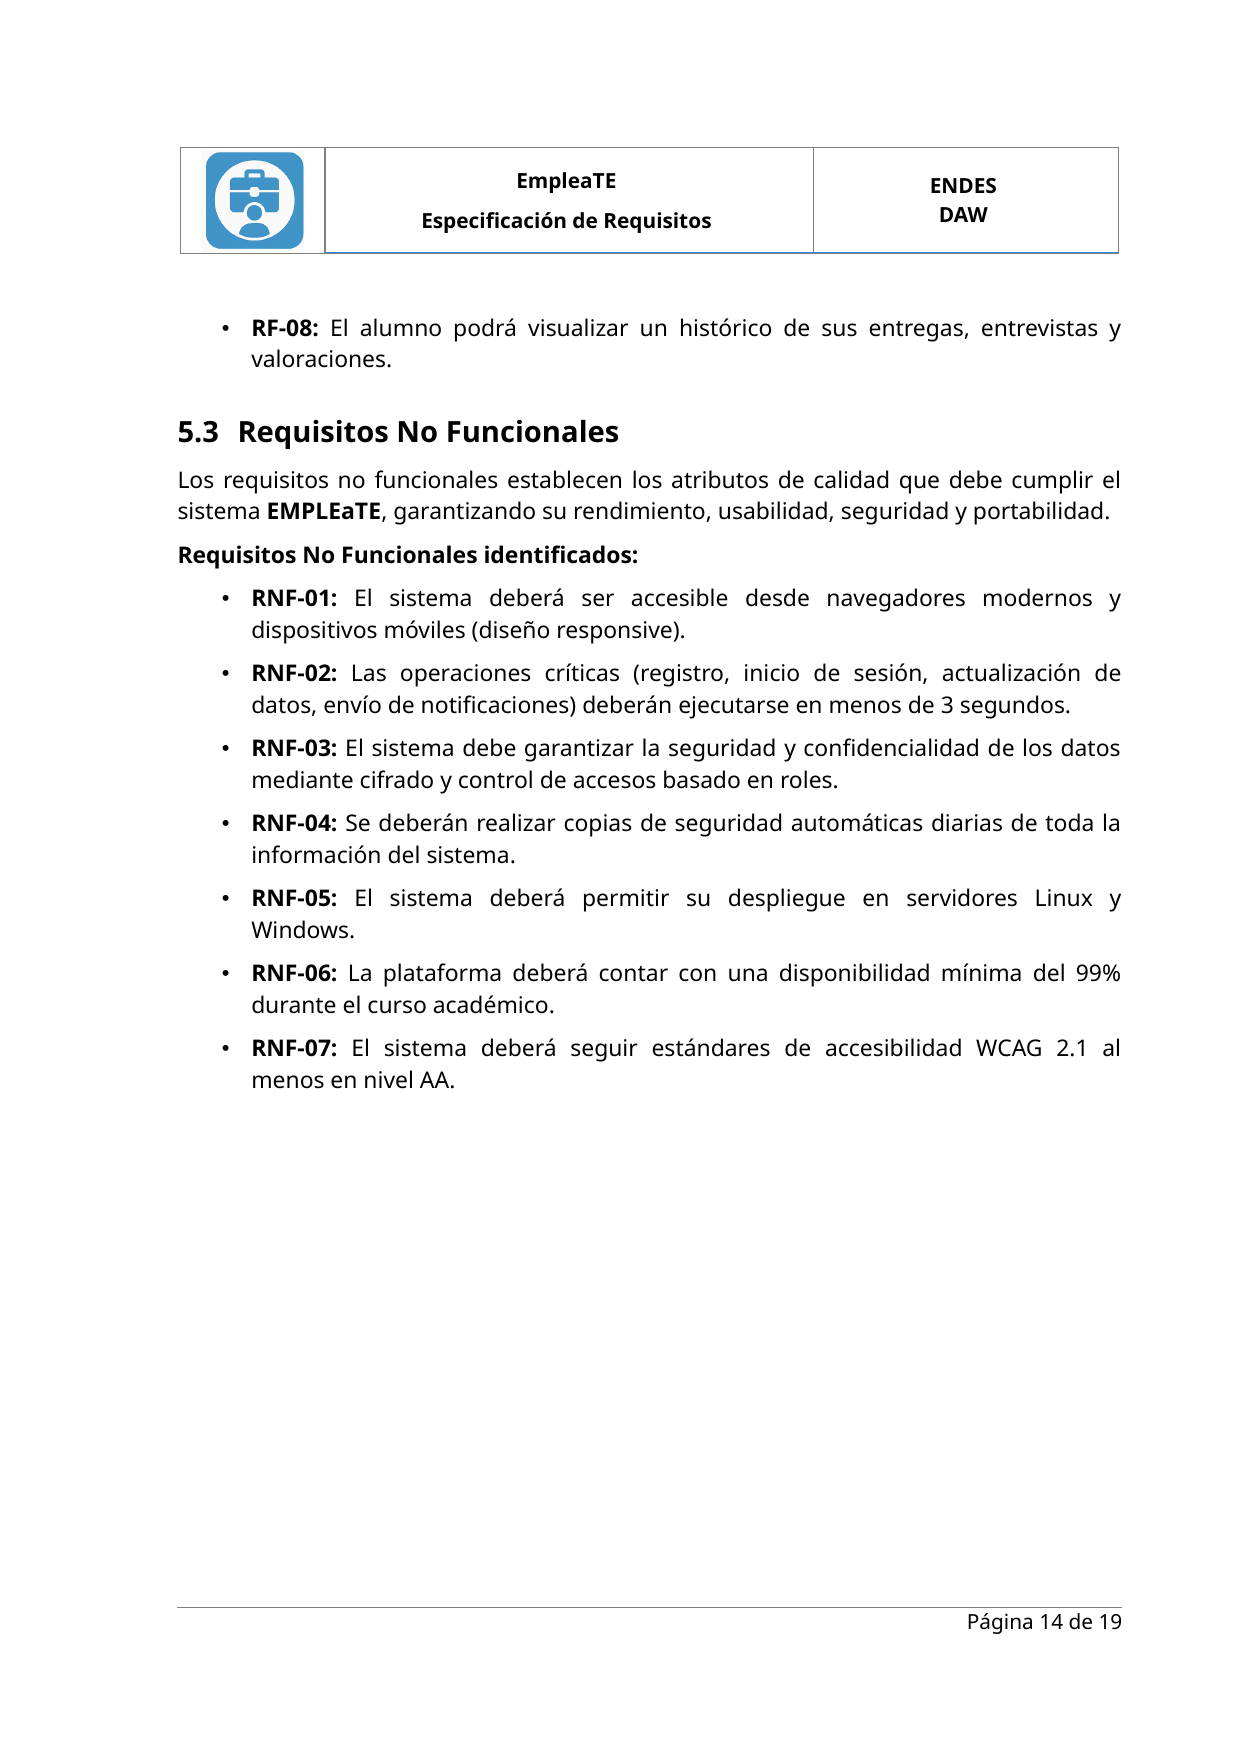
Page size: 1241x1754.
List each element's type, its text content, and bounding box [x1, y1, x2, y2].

list RF-08: El alumno podrá visualizar un histórico de sus entregas, entrevistas y valoraciones. [222, 311, 1122, 374]
picture [201, 150, 304, 252]
list RNF-04: Se deberán realizar copias de seguridad automáticas diarias de toda la información del sistema. [222, 807, 1122, 870]
text Los requisitos no funcionales establecen los atributos de calidad que debe cumplir el sistema EMPLEaTE, garantizando su rendimiento, usabilidad, seguridad y portabilidad. [177, 464, 1122, 526]
list RNF-03: El sistema debe garantizar la seguridad y confidencialidad de los datos mediante cifrado y control de accesos basado en roles. [222, 732, 1122, 795]
list RNF-07: El sistema deberá seguir estándares de accesibilidad WCAG 2.1 al menos en nivel AA. [222, 1032, 1122, 1095]
list RNF-06: La plataforma deberá contar con una disponibilidad mínima del 99% durante el curso académico. [222, 957, 1122, 1020]
list RNF-02: Las operaciones críticas (registro, inicio de sesión, actualización de datos, envío de notificaciones) deberán ejecutarse en menos de 3 segundos. [222, 657, 1122, 720]
list RNF-05: El sistema deberá permitir su despliegue en servidores Linux y Windows. [222, 882, 1122, 945]
text Requisitos No Funcionales identificados: [177, 539, 1122, 570]
list RNF-01: El sistema deberá ser accesible desde navegadores modernos y dispositivos móviles (diseño responsive). [222, 582, 1122, 645]
subtitle Requisitos No Funcionales [177, 411, 1122, 451]
